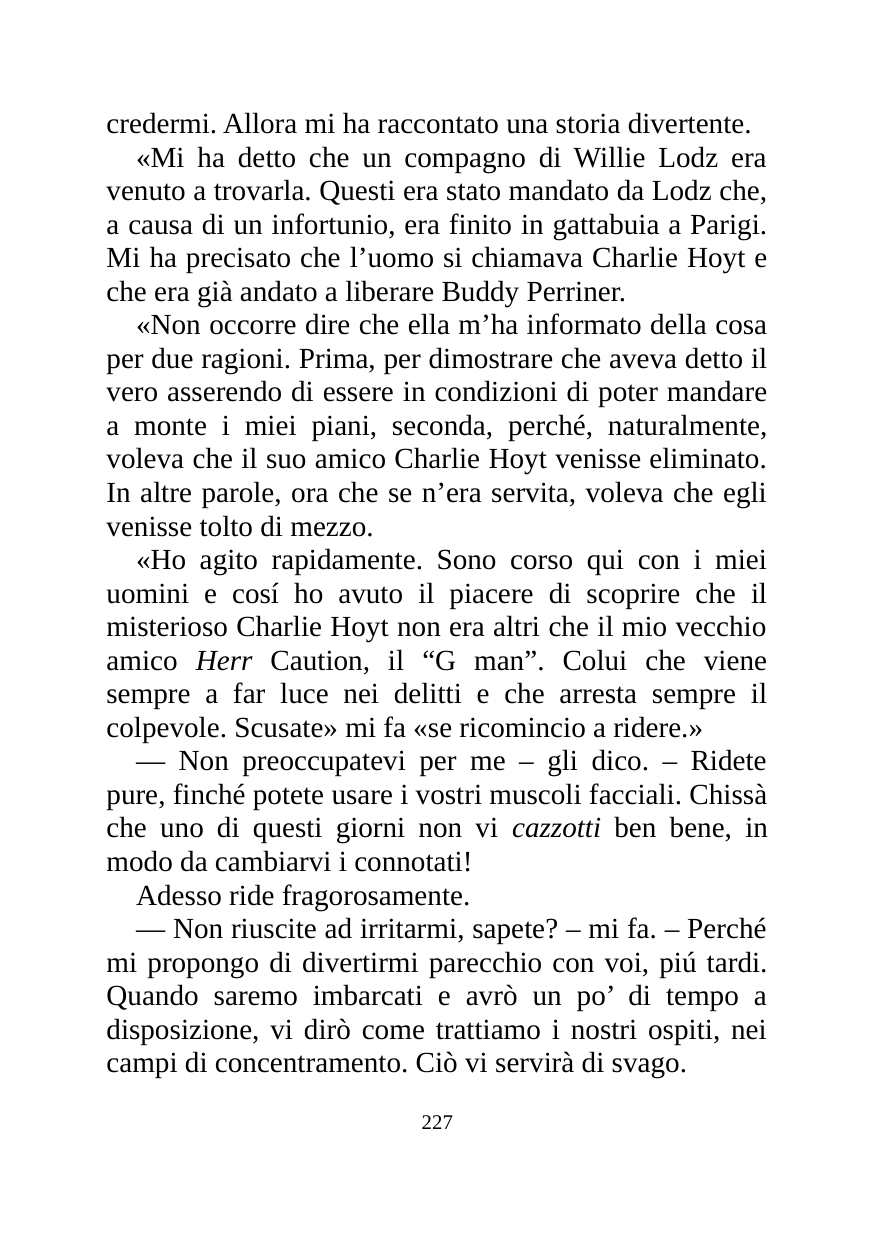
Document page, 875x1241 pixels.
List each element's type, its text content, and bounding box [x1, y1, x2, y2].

text «Mi ha detto che un compagno di Willie Lodz era venuto a trovarla. Questi era stato mandato da Lodz che, a causa di un infortunio, era finito in gattabuia a Parigi. Mi ha precisato che l’uomo si chiamava Charlie Hoyt e che era già andato a liberare Buddy Perriner. [106, 140, 768, 307]
text Adesso ride fragorosamente. [106, 878, 768, 911]
text «Ho agito rapidamente. Sono corso qui con i miei uomini e cosí ho avuto il piacere di scoprire che il misterioso Charlie Hoyt non era altri che il mio vecchio amico Herr Caution, il “G man”. Colui che viene sempre a far luce nei delitti e che arresta sempre il colpevole. Scusate» mi fa «se ricomincio a ridere.» [106, 542, 768, 743]
text — Non riuscite ad irritarmi, sapete? – mi fa. – Perché mi propongo di divertirmi parecchio con voi, piú tardi. Quando saremo imbarcati e avrò un po’ di tempo a disposizione, vi dirò come trattiamo i nostri ospiti, nei campi di concentramento. Ciò vi servirà di svago. [106, 911, 768, 1079]
text «Non occorre dire che ella m’ha informato della cosa per due ragioni. Prima, per dimostrare che aveva detto il vero asserendo di essere in condizioni di poter mandare a monte i miei piani, seconda, perché, naturalmente, voleva che il suo amico Charlie Hoyt venisse eliminato. In altre parole, ora che se n’era servita, voleva che egli venisse tolto di mezzo. [106, 307, 768, 542]
text — Non preoccupatevi per me – gli dico. – Ridete pure, finché potete usare i vostri muscoli facciali. Chissà che uno di questi giorni non vi cazzotti ben bene, in modo da cambiarvi i connotati! [106, 743, 768, 878]
text credermi. Allora mi ha raccontato una storia divertente. [106, 106, 768, 140]
